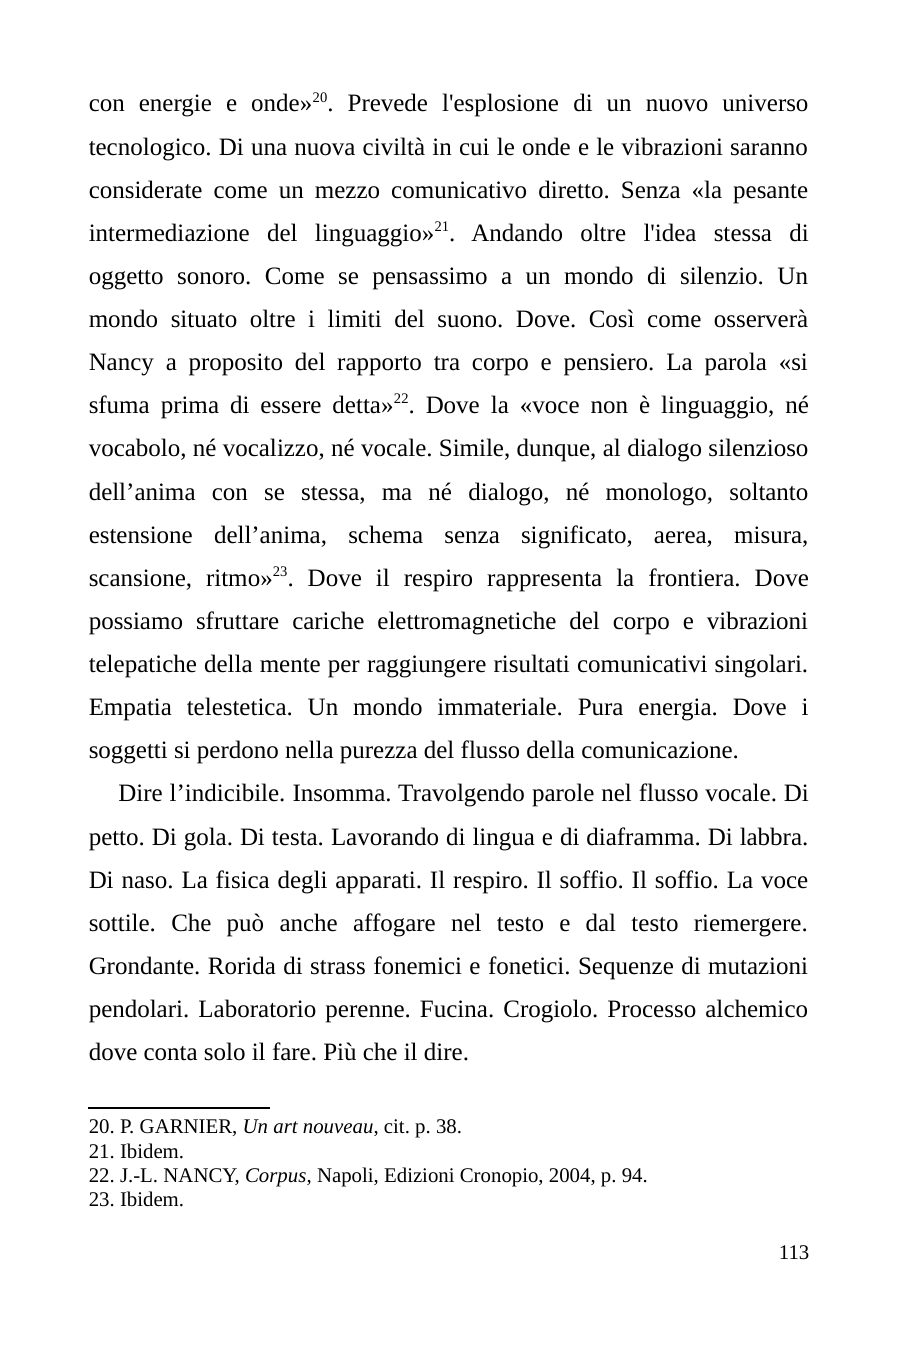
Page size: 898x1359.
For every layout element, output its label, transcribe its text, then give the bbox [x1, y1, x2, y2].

text con energie e onde». Prevede l'esplosione di un nuovo universo tecnologico. Di una nuova civiltà in cui le onde e le vibrazioni saranno considerate come un mezzo comunicativo diretto. Senza «la pesante intermediazione del linguaggio». Andando oltre l'idea stessa di oggetto sonoro. Come se pensassimo a un mondo di silenzio. Un mondo situato oltre i limiti del suono. Dove. Così come osserverà Nancy a proposito del rapporto tra corpo e pensiero. La parola «si sfuma prima di essere detta». Dove la «voce non è linguaggio, né vocabolo, né vocalizzo, né vocale. Simile, dunque, al dialogo silenzioso dell’anima con se stessa, ma né dialogo, né monologo, soltanto estensione dell’anima, schema senza significato, aerea, misura, scansione, ritmo». Dove il respiro rappresenta la frontiera. Dove possiamo sfruttare cariche elettromagnetiche del corpo e vibrazioni telepatiche della mente per raggiungere risultati comunicativi singolari. Empatia telestetica. Un mondo immateriale. Pura energia. Dove i soggetti si perdono nella purezza del flusso della comunicazione. [88, 88, 809, 764]
text P. GARNIER, Un art nouveau, cit. p. 38. [88, 1114, 809, 1138]
text J.-L. NANCY, Corpus, Napoli, Edizioni Cronopio, 2004, p. 94. [88, 1163, 809, 1187]
text Dire l’indicibile. Insomma. Travolgendo parole nel flusso vocale. Di petto. Di gola. Di testa. Lavorando di lingua e di diaframma. Di labbra. Di naso. La fisica degli apparati. Il respiro. Il soffio. Il soffio. La voce sottile. Che può anche affogare nel testo e dal testo riemergere. Grondante. Rorida di strass fonemici e fonetici. Sequenze di mutazioni pendolari. Laboratorio perenne. Fucina. Crogiolo. Processo alchemico dove conta solo il fare. Più che il dire. [88, 778, 809, 1066]
text Ibidem. [88, 1187, 809, 1211]
text Ibidem. [88, 1138, 809, 1163]
